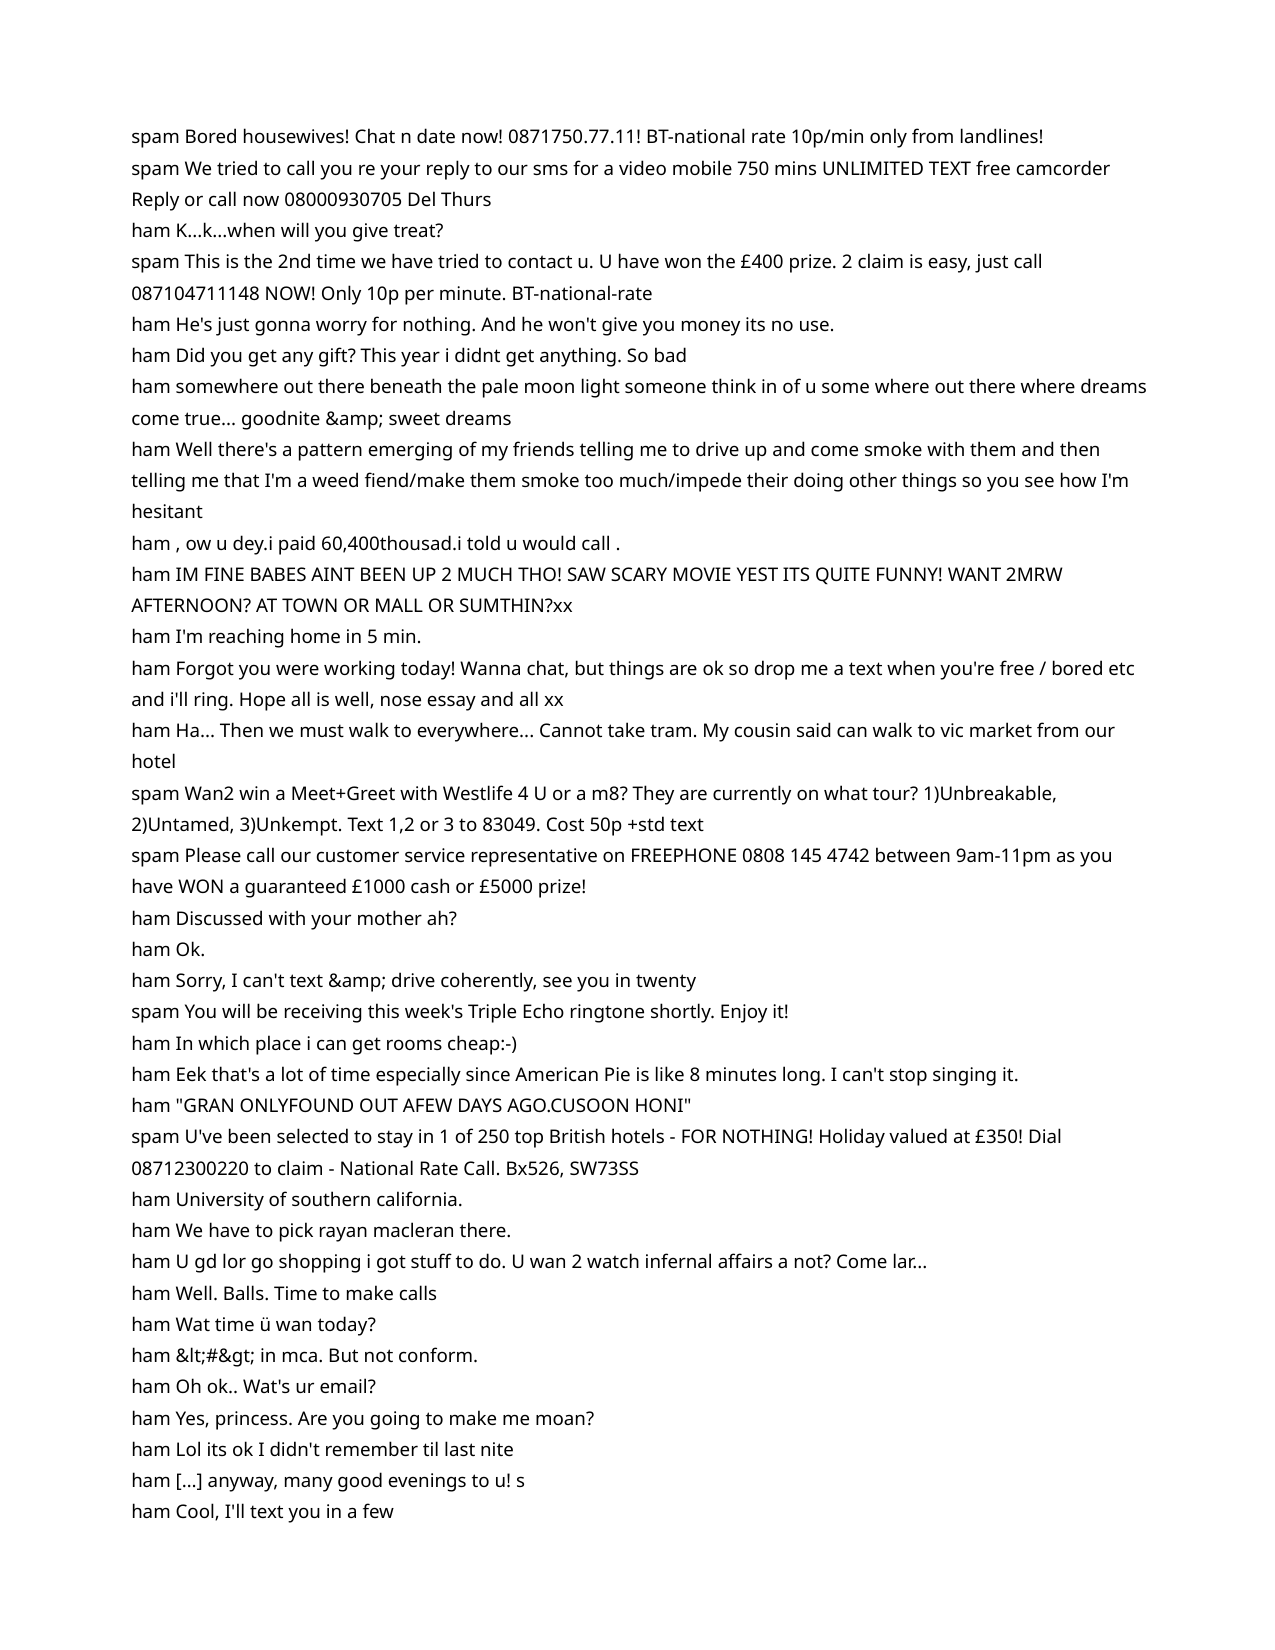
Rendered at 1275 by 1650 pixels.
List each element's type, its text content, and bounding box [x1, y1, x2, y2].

table_cell [118, 618, 131, 649]
table_cell [118, 774, 131, 837]
table_cell ham somewhere out there beneath the pale moon light someone think in of u some where out there where dreams come true... goodnite &amp; sweet dreams [131, 368, 1157, 431]
table_cell spam We tried to call you re your reply to our sms for a video mobile 750 mins UNLIMITED TEXT free camcorder Reply or call now 08000930705 Del Thurs [131, 149, 1157, 212]
table_cell [118, 1431, 131, 1462]
table_cell ham I'm reaching home in 5 min. [131, 618, 1157, 649]
table_cell [118, 1243, 131, 1274]
table_cell ham "GRAN ONLYFOUND OUT AFEW DAYS AGO.CUSOON HONI" [131, 1087, 1157, 1118]
table_cell [118, 1462, 131, 1493]
table_cell ham Ok. [131, 931, 1157, 962]
table_cell [118, 337, 131, 368]
table_cell [118, 712, 131, 774]
table_cell [118, 1056, 131, 1087]
table_cell ham Forgot you were working today! Wanna chat, but things are ok so drop me a text when you're free / bored etc and i'll ring. Hope all is well, nose essay and all xx [131, 649, 1157, 712]
table_cell [118, 556, 131, 618]
table_cell ham Did you get any gift? This year i didnt get anything. So bad [131, 337, 1157, 368]
table_cell ham K...k...when will you give treat? [131, 212, 1157, 243]
table_cell [118, 118, 131, 149]
table_cell [118, 962, 131, 993]
table_cell [118, 649, 131, 712]
table_cell spam Wan2 win a Meet+Greet with Westlife 4 U or a m8? They are currently on what tour? 1)Unbreakable, 2)Untamed, 3)Unkempt. Text 1,2 or 3 to 83049. Cost 50p +std text [131, 774, 1157, 837]
table_cell ham Oh ok.. Wat's ur email? [131, 1368, 1157, 1399]
table_cell ham Lol its ok I didn't remember til last nite [131, 1431, 1157, 1462]
table_cell ham University of southern california. [131, 1181, 1157, 1212]
table_cell [118, 431, 131, 524]
table_cell [118, 1337, 131, 1368]
table_cell spam This is the 2nd time we have tried to contact u. U have won the £400 prize. 2 claim is easy, just call 087104711148 NOW! Only 10p per minute. BT-national-rate [131, 243, 1157, 306]
table_cell [118, 1181, 131, 1212]
table_cell [118, 1368, 131, 1399]
table_cell [118, 306, 131, 337]
table_cell ham Sorry, I can't text &amp; drive coherently, see you in twenty [131, 962, 1157, 993]
table_cell [118, 1274, 131, 1306]
table_cell ham We have to pick rayan macleran there. [131, 1212, 1157, 1243]
table_cell ham IM FINE BABES AINT BEEN UP 2 MUCH THO! SAW SCARY MOVIE YEST ITS QUITE FUNNY! WANT 2MRW AFTERNOON? AT TOWN OR MALL OR SUMTHIN?xx [131, 556, 1157, 618]
table_cell [118, 993, 131, 1024]
table_cell [118, 243, 131, 306]
table_cell [118, 931, 131, 962]
table_cell [118, 212, 131, 243]
table_cell [118, 368, 131, 431]
table_cell ham Wat time ü wan today? [131, 1306, 1157, 1337]
table_cell [118, 1493, 131, 1524]
table_cell [118, 1087, 131, 1118]
table_cell ham Eek that's a lot of time especially since American Pie is like 8 minutes long. I can't stop singing it. [131, 1056, 1157, 1087]
table_cell [118, 524, 131, 556]
table_cell ham Ha... Then we must walk to everywhere... Cannot take tram. My cousin said can walk to vic market from our hotel [131, 712, 1157, 774]
table_cell ham He's just gonna worry for nothing. And he won't give you money its no use. [131, 306, 1157, 337]
table_cell ham &lt;#&gt; in mca. But not conform. [131, 1337, 1157, 1368]
table_cell spam Please call our customer service representative on FREEPHONE 0808 145 4742 between 9am-11pm as you have WON a guaranteed £1000 cash or £5000 prize! [131, 837, 1157, 899]
table_cell [118, 1306, 131, 1337]
table_cell ham Discussed with your mother ah? [131, 899, 1157, 931]
table_cell spam You will be receiving this week's Triple Echo ringtone shortly. Enjoy it! [131, 993, 1157, 1024]
table_cell [118, 899, 131, 931]
table_cell [118, 1399, 131, 1431]
table_cell [118, 837, 131, 899]
table_cell ham […] anyway, many good evenings to u! s [131, 1462, 1157, 1493]
table_cell [118, 149, 131, 212]
table_cell [118, 1212, 131, 1243]
table_cell spam Bored housewives! Chat n date now! 0871750.77.11! BT-national rate 10p/min only from landlines! [131, 118, 1157, 149]
table_cell spam U've been selected to stay in 1 of 250 top British hotels - FOR NOTHING! Holiday valued at £350! Dial 08712300220 to claim - National Rate Call. Bx526, SW73SS [131, 1118, 1157, 1181]
table_cell ham In which place i can get rooms cheap:-) [131, 1024, 1157, 1056]
table_cell ham U gd lor go shopping i got stuff to do. U wan 2 watch infernal affairs a not? Come lar... [131, 1243, 1157, 1274]
table_cell ham Well there's a pattern emerging of my friends telling me to drive up and come smoke with them and then telling me that I'm a weed fiend/make them smoke too much/impede their doing other things so you see how I'm hesitant [131, 431, 1157, 524]
table_cell [118, 1118, 131, 1181]
table_cell ham Well. Balls. Time to make calls [131, 1274, 1157, 1306]
table_cell ham Cool, I'll text you in a few [131, 1493, 1157, 1524]
table_cell ham Yes, princess. Are you going to make me moan? [131, 1399, 1157, 1431]
table_cell [118, 1024, 131, 1056]
table_cell ham , ow u dey.i paid 60,400thousad.i told u would call . [131, 524, 1157, 556]
